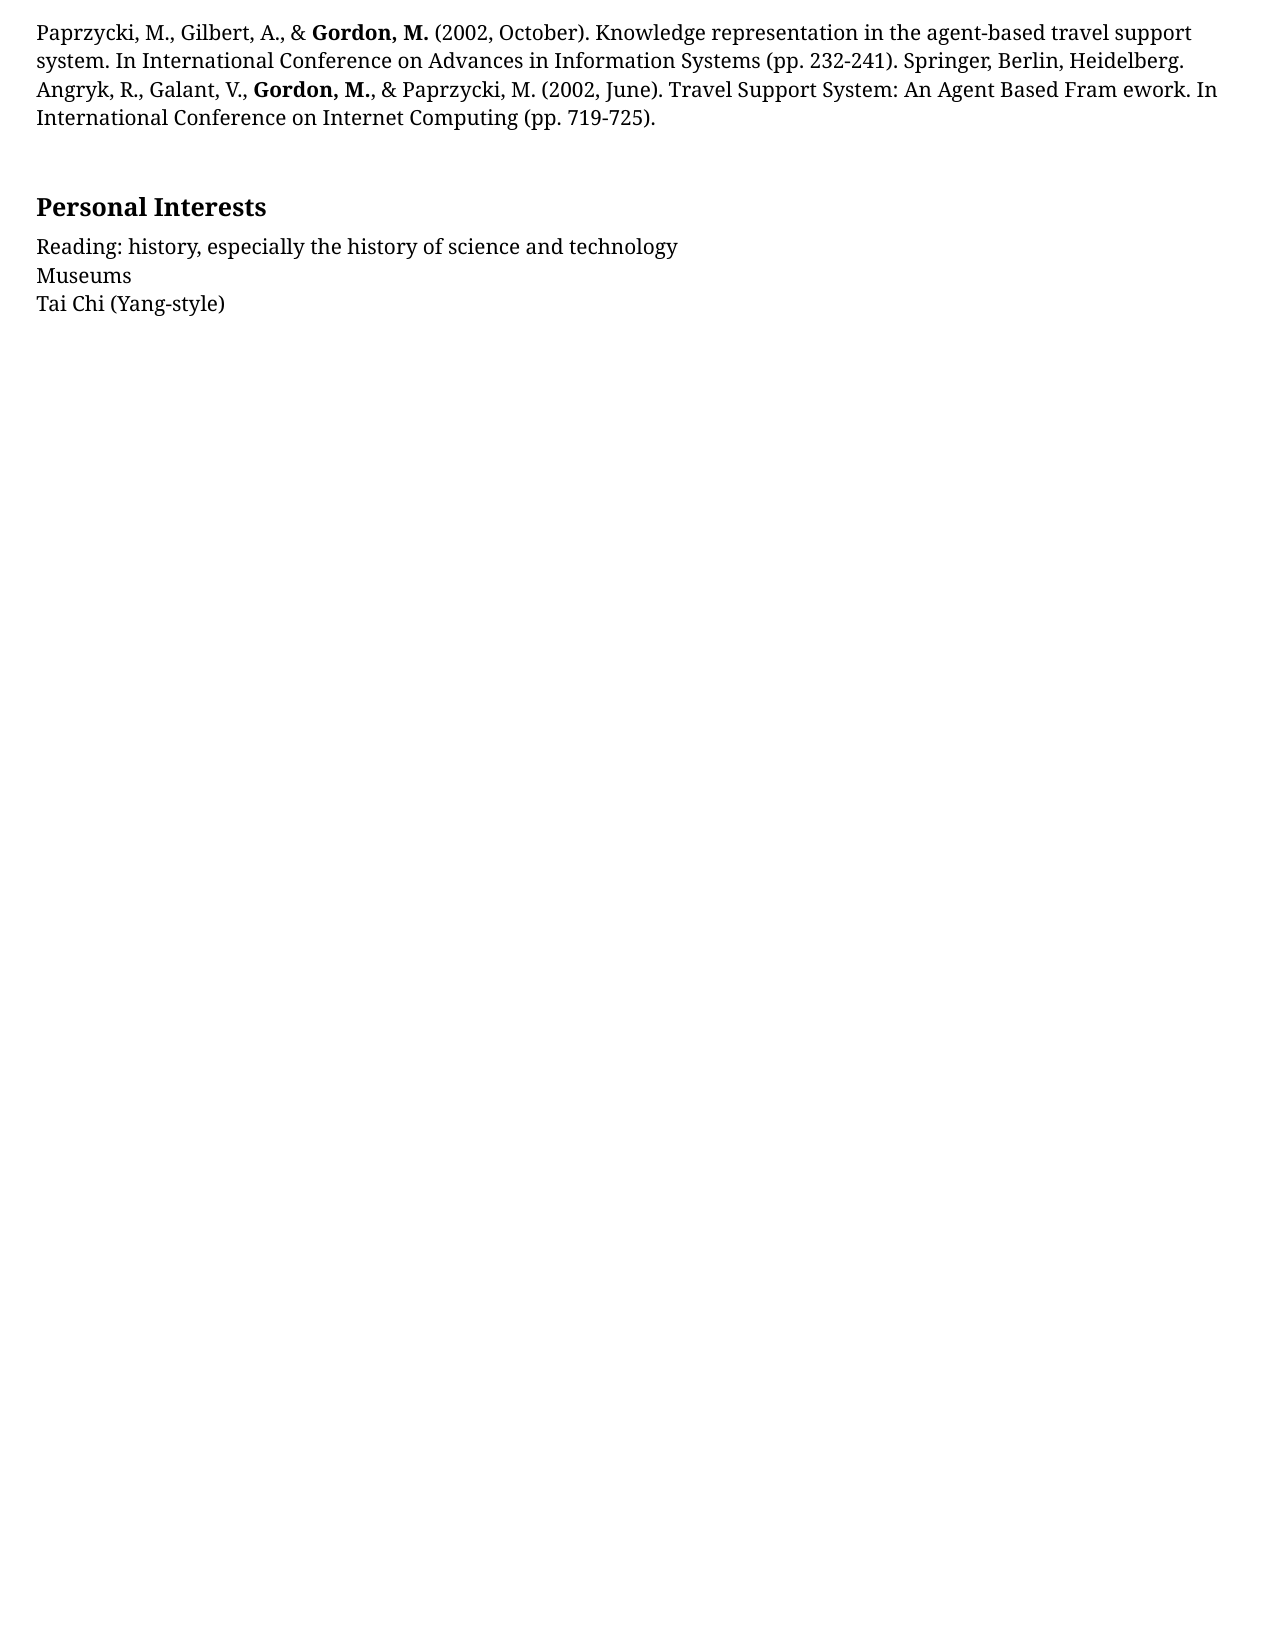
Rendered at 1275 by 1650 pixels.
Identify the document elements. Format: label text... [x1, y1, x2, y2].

table_cell Reading: history, especially the history of science and technology Museums Tai Chi (Yang-style) [36, 232, 1239, 318]
table_cell Paprzycki, M., Gilbert, A., & Gordon, M. (2002, October). Knowledge representation in the agent-based travel support system. In International Conference on Advances in Information Systems (pp. 232-241). Springer, Berlin, Heidelberg. [36, 18, 1239, 75]
table_header Personal Interests [36, 189, 1239, 232]
table_cell Angryk, R., Galant, V., Gordon, M., & Paprzycki, M. (2002, June). Travel Support System: An Agent Based Fram ework. In International Conference on Internet Computing (pp. 719-725). [36, 75, 1239, 132]
